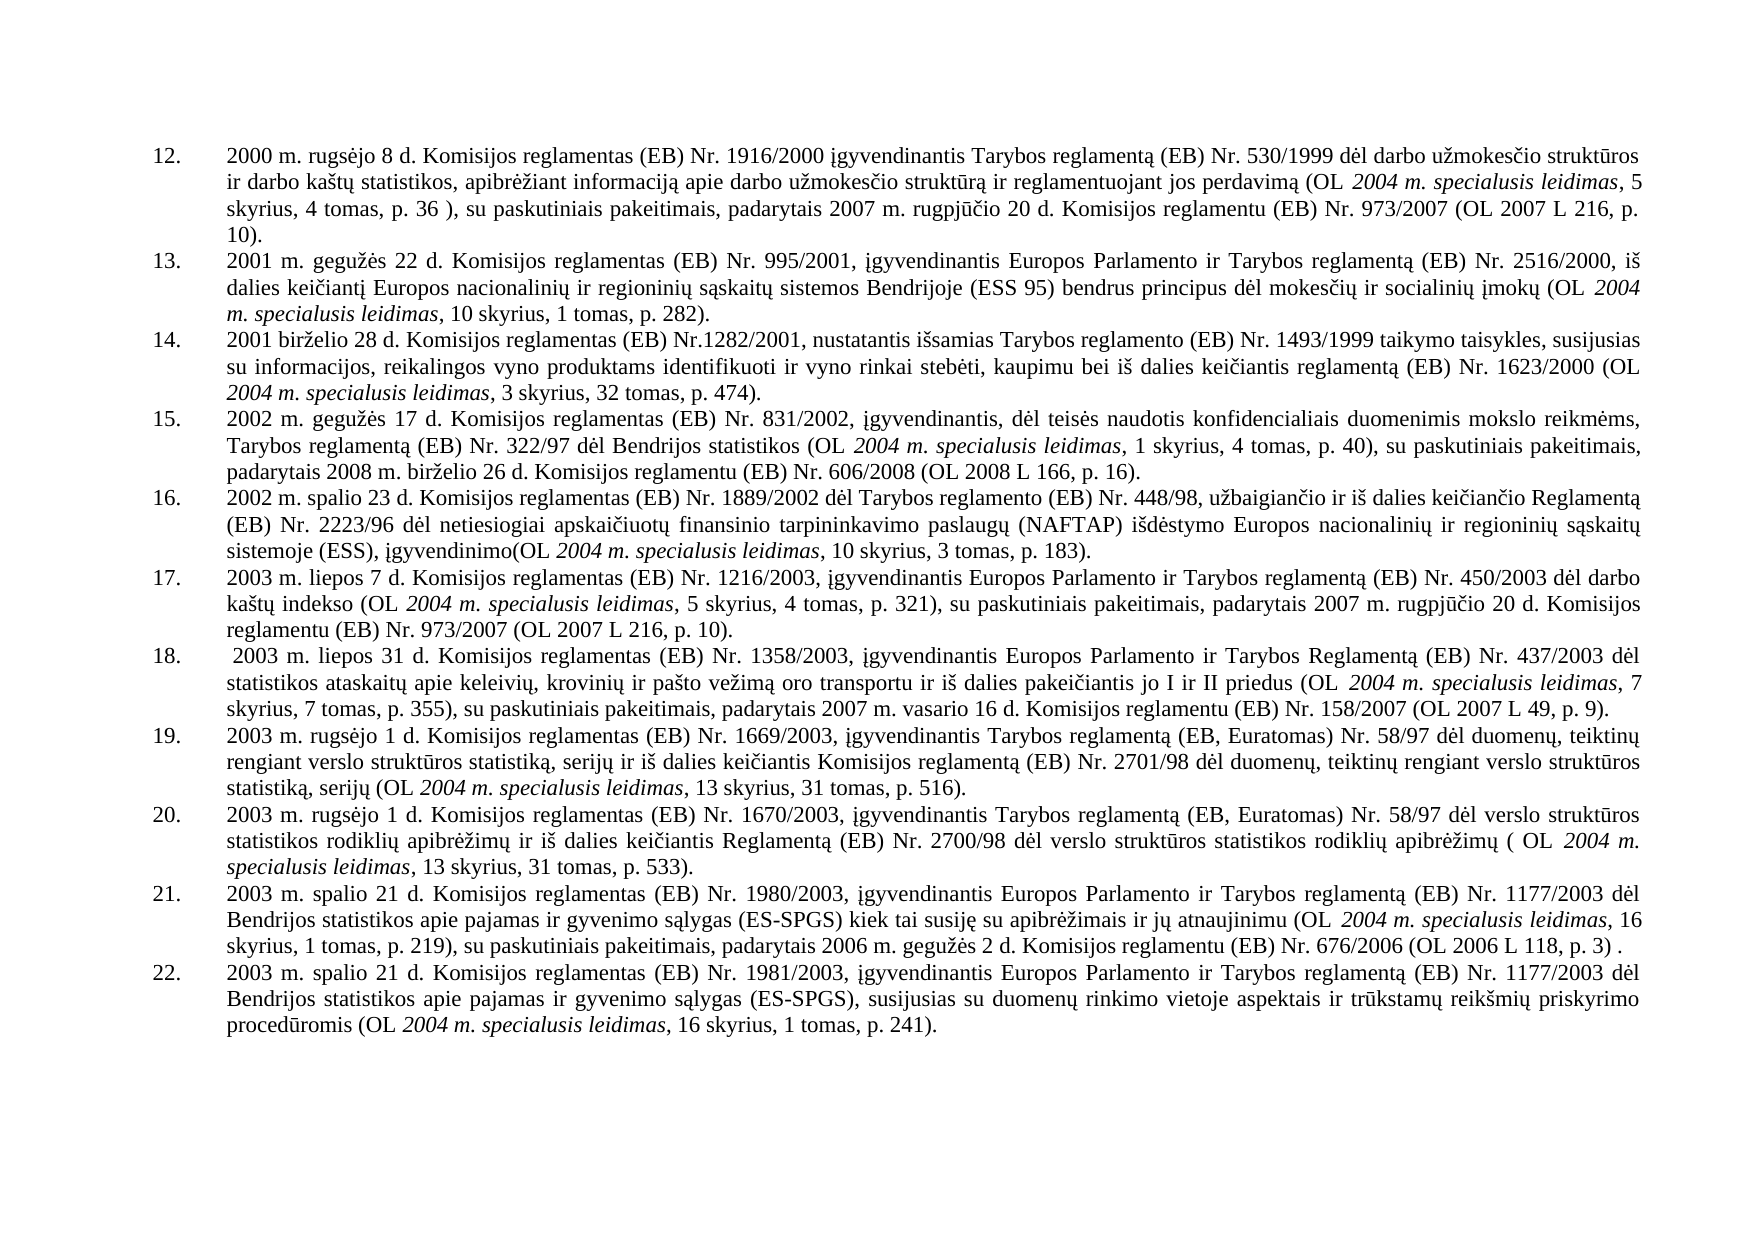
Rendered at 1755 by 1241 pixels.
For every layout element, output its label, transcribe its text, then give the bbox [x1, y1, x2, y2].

table_cell 14. [118, 326, 215, 405]
table_cell 18. [118, 643, 215, 722]
table_cell 2000 m. rugsėjo 8 d. Komisijos reglamentas (EB) Nr. 1916/2000 įgyvendinantis Tarybos reglamentą (EB) Nr. 530/1999 dėl darbo užmokesčio struktūros ir darbo kaštų statistikos, apibrėžiant informaciją apie darbo užmokesčio struktūrą ir reglamentuojant jos perdavimą (OL 2004 m. specialusis leidimas, 5 skyrius, 4 tomas, p. 36 ), su paskutiniais pakeitimais, padarytais 2007 m. rugpjūčio 20 d. Komisijos reglamentu (EB) Nr. 973/2007 (OL 2007 L 216, p. 10). [215, 142, 1653, 247]
table_cell 15. [118, 405, 215, 484]
table_cell 20. [118, 801, 215, 880]
table_cell 12. [118, 142, 215, 247]
table_cell 2003 m. liepos 7 d. Komisijos reglamentas (EB) Nr. 1216/2003, įgyvendinantis Europos Parlamento ir Tarybos reglamentą (EB) Nr. 450/2003 dėl darbo kaštų indekso (OL 2004 m. specialusis leidimas, 5 skyrius, 4 tomas, p. 321), su paskutiniais pakeitimais, padarytais 2007 m. rugpjūčio 20 d. Komisijos reglamentu (EB) Nr. 973/2007 (OL 2007 L 216, p. 10). [215, 564, 1653, 643]
table_cell 19. [118, 722, 215, 801]
table_cell 2003 m. spalio 21 d. Komisijos reglamentas (EB) Nr. 1980/2003, įgyvendinantis Europos Parlamento ir Tarybos reglamentą (EB) Nr. 1177/2003 dėl Bendrijos statistikos apie pajamas ir gyvenimo sąlygas (ES-SPGS) kiek tai susiję su apibrėžimais ir jų atnaujinimu (OL 2004 m. specialusis leidimas, 16 skyrius, 1 tomas, p. 219), su paskutiniais pakeitimais, padarytais 2006 m. gegužės 2 d. Komisijos reglamentu (EB) Nr. 676/2006 (OL 2006 L 118, p. 3) . [215, 880, 1653, 959]
table_cell 2001 birželio 28 d. Komisijos reglamentas (EB) Nr.1282/2001, nustatantis išsamias Tarybos reglamento (EB) Nr. 1493/1999 taikymo taisykles, susijusias su informacijos, reikalingos vyno produktams identifikuoti ir vyno rinkai stebėti, kaupimu bei iš dalies keičiantis reglamentą (EB) Nr. 1623/2000 (OL 2004 m. specialusis leidimas, 3 skyrius, 32 tomas, p. 474). [215, 326, 1653, 405]
table_cell 21. [118, 880, 215, 959]
table_cell 2003 m. liepos 31 d. Komisijos reglamentas (EB) Nr. 1358/2003, įgyvendinantis Europos Parlamento ir Tarybos Reglamentą (EB) Nr. 437/2003 dėl statistikos ataskaitų apie keleivių, krovinių ir pašto vežimą oro transportu ir iš dalies pakeičiantis jo I ir II priedus (OL 2004 m. specialusis leidimas, 7 skyrius, 7 tomas, p. 355), su paskutiniais pakeitimais, padarytais 2007 m. vasario 16 d. Komisijos reglamentu (EB) Nr. 158/2007 (OL 2007 L 49, p. 9). [215, 643, 1653, 722]
table_cell 2003 m. rugsėjo 1 d. Komisijos reglamentas (EB) Nr. 1669/2003, įgyvendinantis Tarybos reglamentą (EB, Euratomas) Nr. 58/97 dėl duomenų, teiktinų rengiant verslo struktūros statistiką, serijų ir iš dalies keičiantis Komisijos reglamentą (EB) Nr. 2701/98 dėl duomenų, teiktinų rengiant verslo struktūros statistiką, serijų (OL 2004 m. specialusis leidimas, 13 skyrius, 31 tomas, p. 516). [215, 722, 1653, 801]
table_cell 2003 m. spalio 21 d. Komisijos reglamentas (EB) Nr. 1981/2003, įgyvendinantis Europos Parlamento ir Tarybos reglamentą (EB) Nr. 1177/2003 dėl Bendrijos statistikos apie pajamas ir gyvenimo sąlygas (ES-SPGS), susijusias su duomenų rinkimo vietoje aspektais ir trūkstamų reikšmių priskyrimo procedūromis (OL 2004 m. specialusis leidimas, 16 skyrius, 1 tomas, p. 241). [215, 959, 1653, 1038]
table_cell 22. [118, 959, 215, 1038]
table_cell 16. [118, 485, 215, 563]
table_cell 2002 m. spalio 23 d. Komisijos reglamentas (EB) Nr. 1889/2002 dėl Tarybos reglamento (EB) Nr. 448/98, užbaigiančio ir iš dalies keičiančio Reglamentą (EB) Nr. 2223/96 dėl netiesiogiai apskaičiuotų finansinio tarpininkavimo paslaugų (NAFTAP) išdėstymo Europos nacionalinių ir regioninių sąskaitų sistemoje (ESS), įgyvendinimo(OL 2004 m. specialusis leidimas, 10 skyrius, 3 tomas, p. 183). [215, 485, 1653, 563]
table_cell 2002 m. gegužės 17 d. Komisijos reglamentas (EB) Nr. 831/2002, įgyvendinantis, dėl teisės naudotis konfidencialiais duomenimis mokslo reikmėms, Tarybos reglamentą (EB) Nr. 322/97 dėl Bendrijos statistikos (OL 2004 m. specialusis leidimas, 1 skyrius, 4 tomas, p. 40), su paskutiniais pakeitimais, padarytais 2008 m. birželio 26 d. Komisijos reglamentu (EB) Nr. 606/2008 (OL 2008 L 166, p. 16). [215, 405, 1653, 484]
table_cell 13. [118, 247, 215, 326]
table_cell 2001 m. gegužės 22 d. Komisijos reglamentas (EB) Nr. 995/2001, įgyvendinantis Europos Parlamento ir Tarybos reglamentą (EB) Nr. 2516/2000, iš dalies keičiantį Europos nacionalinių ir regioninių sąskaitų sistemos Bendrijoje (ESS 95) bendrus principus dėl mokesčių ir socialinių įmokų (OL 2004 m. specialusis leidimas, 10 skyrius, 1 tomas, p. 282). [215, 247, 1653, 326]
table_cell 2003 m. rugsėjo 1 d. Komisijos reglamentas (EB) Nr. 1670/2003, įgyvendinantis Tarybos reglamentą (EB, Euratomas) Nr. 58/97 dėl verslo struktūros statistikos rodiklių apibrėžimų ir iš dalies keičiantis Reglamentą (EB) Nr. 2700/98 dėl verslo struktūros statistikos rodiklių apibrėžimų ( OL 2004 m. specialusis leidimas, 13 skyrius, 31 tomas, p. 533). [215, 801, 1653, 880]
table_cell 17. [118, 564, 215, 643]
